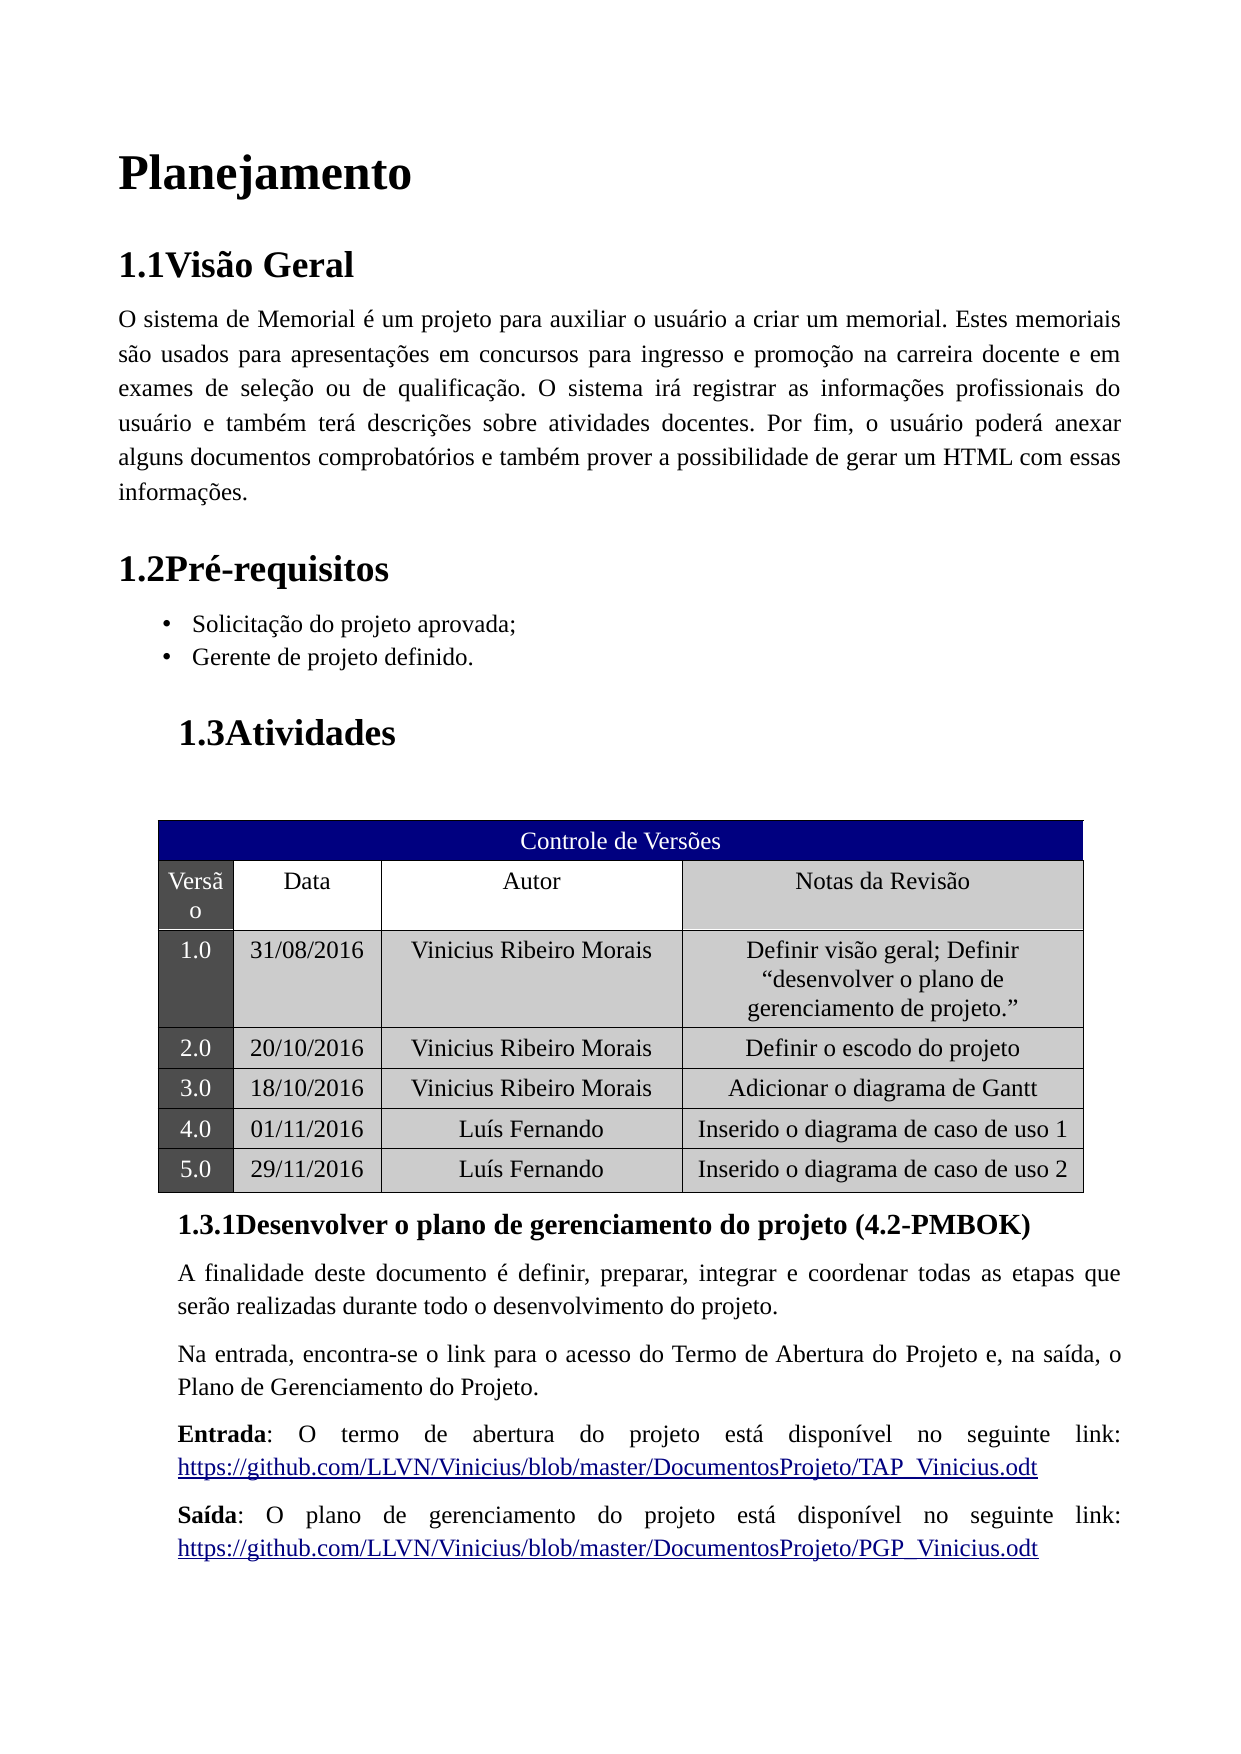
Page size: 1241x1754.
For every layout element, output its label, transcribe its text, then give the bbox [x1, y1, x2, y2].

subtitle Planejamento [118, 143, 1122, 201]
table_cell 18/10/2016 [234, 1069, 381, 1108]
table_header Controle de Versões [159, 821, 1083, 860]
table_cell 29/11/2016 [234, 1149, 381, 1192]
table_cell Inserido o diagrama de caso de uso 1 [683, 1109, 1083, 1148]
table_cell Vinicius Ribeiro Morais [382, 1028, 682, 1068]
subtitle 1.2Pré-requisitos [118, 547, 1122, 590]
table_cell 4.0 [159, 1109, 233, 1148]
table_cell Vinicius Ribeiro Morais [382, 1069, 682, 1108]
list Gerente de projeto definido. [162, 642, 1122, 671]
subtitle 1.1Visão Geral [118, 242, 1122, 286]
table_cell 5.0 [159, 1149, 233, 1192]
table_cell Versão [159, 861, 233, 929]
subtitle 1.3.1Desenvolver o plano de gerenciamento do projeto (4.2-PMBOK) [177, 1207, 1122, 1241]
table_cell 1.0 [159, 931, 233, 1027]
table_cell Definir visão geral; Definir “desenvolver o plano de gerenciamento de projeto.” [683, 931, 1083, 1027]
text Entrada: O termo de abertura do projeto está disponível no seguinte link: https://github.com/LLVN/Vinicius/blob/master/DocumentosProjeto/TAP_Vinicius.odt [177, 1419, 1122, 1481]
table_cell Data [234, 861, 381, 929]
text Saída: O plano de gerenciamento do projeto está disponível no seguinte link: https://github.com/LLVN/Vinicius/blob/master/DocumentosProjeto/PGP_Vinicius.odt [177, 1500, 1122, 1562]
table_cell Vinicius Ribeiro Morais [382, 931, 682, 1027]
table_cell 3.0 [159, 1069, 233, 1108]
subtitle 1.3Atividades [118, 710, 1122, 753]
table_cell 20/10/2016 [234, 1028, 381, 1068]
table_cell Definir o escodo do projeto [683, 1028, 1083, 1068]
table_cell 01/11/2016 [234, 1109, 381, 1148]
table_cell Adicionar o diagrama de Gantt [683, 1069, 1083, 1108]
table_cell Luís Fernando [382, 1109, 682, 1148]
text Na entrada, encontra-se o link para o acesso do Termo de Abertura do Projeto e, na saída, o Plano de Gerenciamento do Projeto. [177, 1339, 1122, 1400]
table_cell Luís Fernando [382, 1149, 682, 1192]
table_cell Inserido o diagrama de caso de uso 2 [683, 1149, 1083, 1192]
text O sistema de Memorial é um projeto para auxiliar o usuário a criar um memorial. Estes memoriais são usados para apresentações em concursos para ingresso e promoção na carreira docente e em exames de seleção ou de qualificação. O sistema irá registrar as informações profissionais do usuário e também terá descrições sobre atividades docentes. Por fim, o usuário poderá anexar alguns documentos comprobatórios e também prover a possibilidade de gerar um HTML com essas informações. [118, 304, 1122, 506]
table_cell 2.0 [159, 1028, 233, 1068]
text A finalidade deste documento é definir, preparar, integrar e coordenar todas as etapas que serão realizadas durante todo o desenvolvimento do projeto. [177, 1258, 1122, 1320]
table_cell 31/08/2016 [234, 931, 381, 1027]
table_cell Notas da Revisão [683, 861, 1083, 929]
list Solicitação do projeto aprovada; [162, 609, 1122, 638]
table_cell Autor [382, 861, 682, 929]
